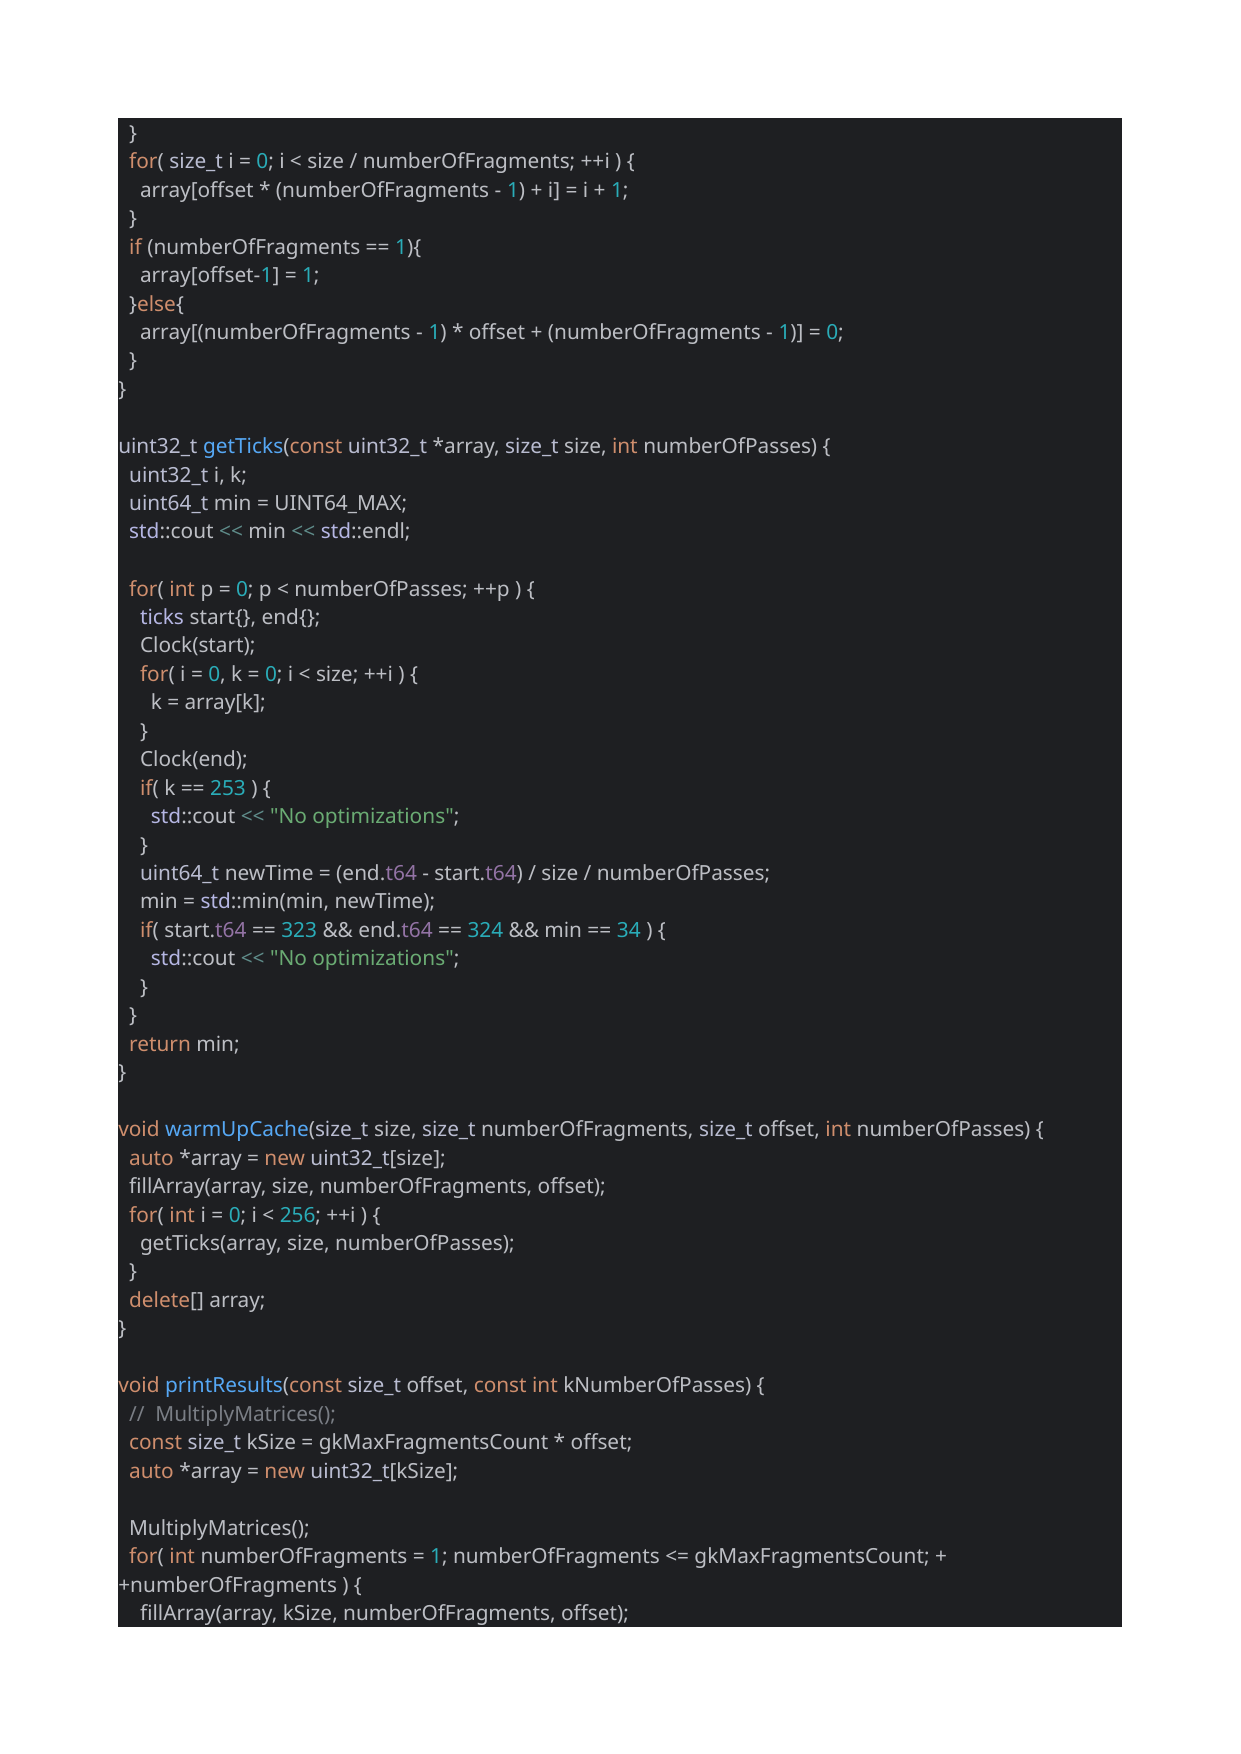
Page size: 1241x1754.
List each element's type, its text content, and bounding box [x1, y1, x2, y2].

text } for( size_t i = 0; i < size / numberOfFragments; ++i ) { array[offset * (numberOfFragments - 1) + i] = i + 1; } if (numberOfFragments == 1){ array[offset-1] = 1; }else{ array[(numberOfFragments - 1) * offset + (numberOfFragments - 1)] = 0; } } uint32_t getTicks(const uint32_t *array, size_t size, int numberOfPasses) { uint32_t i, k; uint64_t min = UINT64_MAX; std::cout << min << std::endl; for( int p = 0; p < numberOfPasses; ++p ) { ticks start{}, end{}; Clock(start); for( i = 0, k = 0; i < size; ++i ) { k = array[k]; } Clock(end); if( k == 253 ) { std::cout << "No optimizations"; } uint64_t newTime = (end.t64 - start.t64) / size / numberOfPasses; min = std::min(min, newTime); if( start.t64 == 323 && end.t64 == 324 && min == 34 ) { std::cout << "No optimizations"; } } return min; } void warmUpCache(size_t size, size_t numberOfFragments, size_t offset, int numberOfPasses) { auto *array = new uint32_t[size]; fillArray(array, size, numberOfFragments, offset); for( int i = 0; i < 256; ++i ) { getTicks(array, size, numberOfPasses); } delete[] array; } void printResults(const size_t offset, const int kNumberOfPasses) { // MultiplyMatrices(); const size_t kSize = gkMaxFragmentsCount * offset; auto *array = new uint32_t[kSize]; MultiplyMatrices(); for( int numberOfFragments = 1; numberOfFragments <= gkMaxFragmentsCount; ++numberOfFragments ) { fillArray(array, kSize, numberOfFragments, offset); [118, 118, 1122, 1627]
